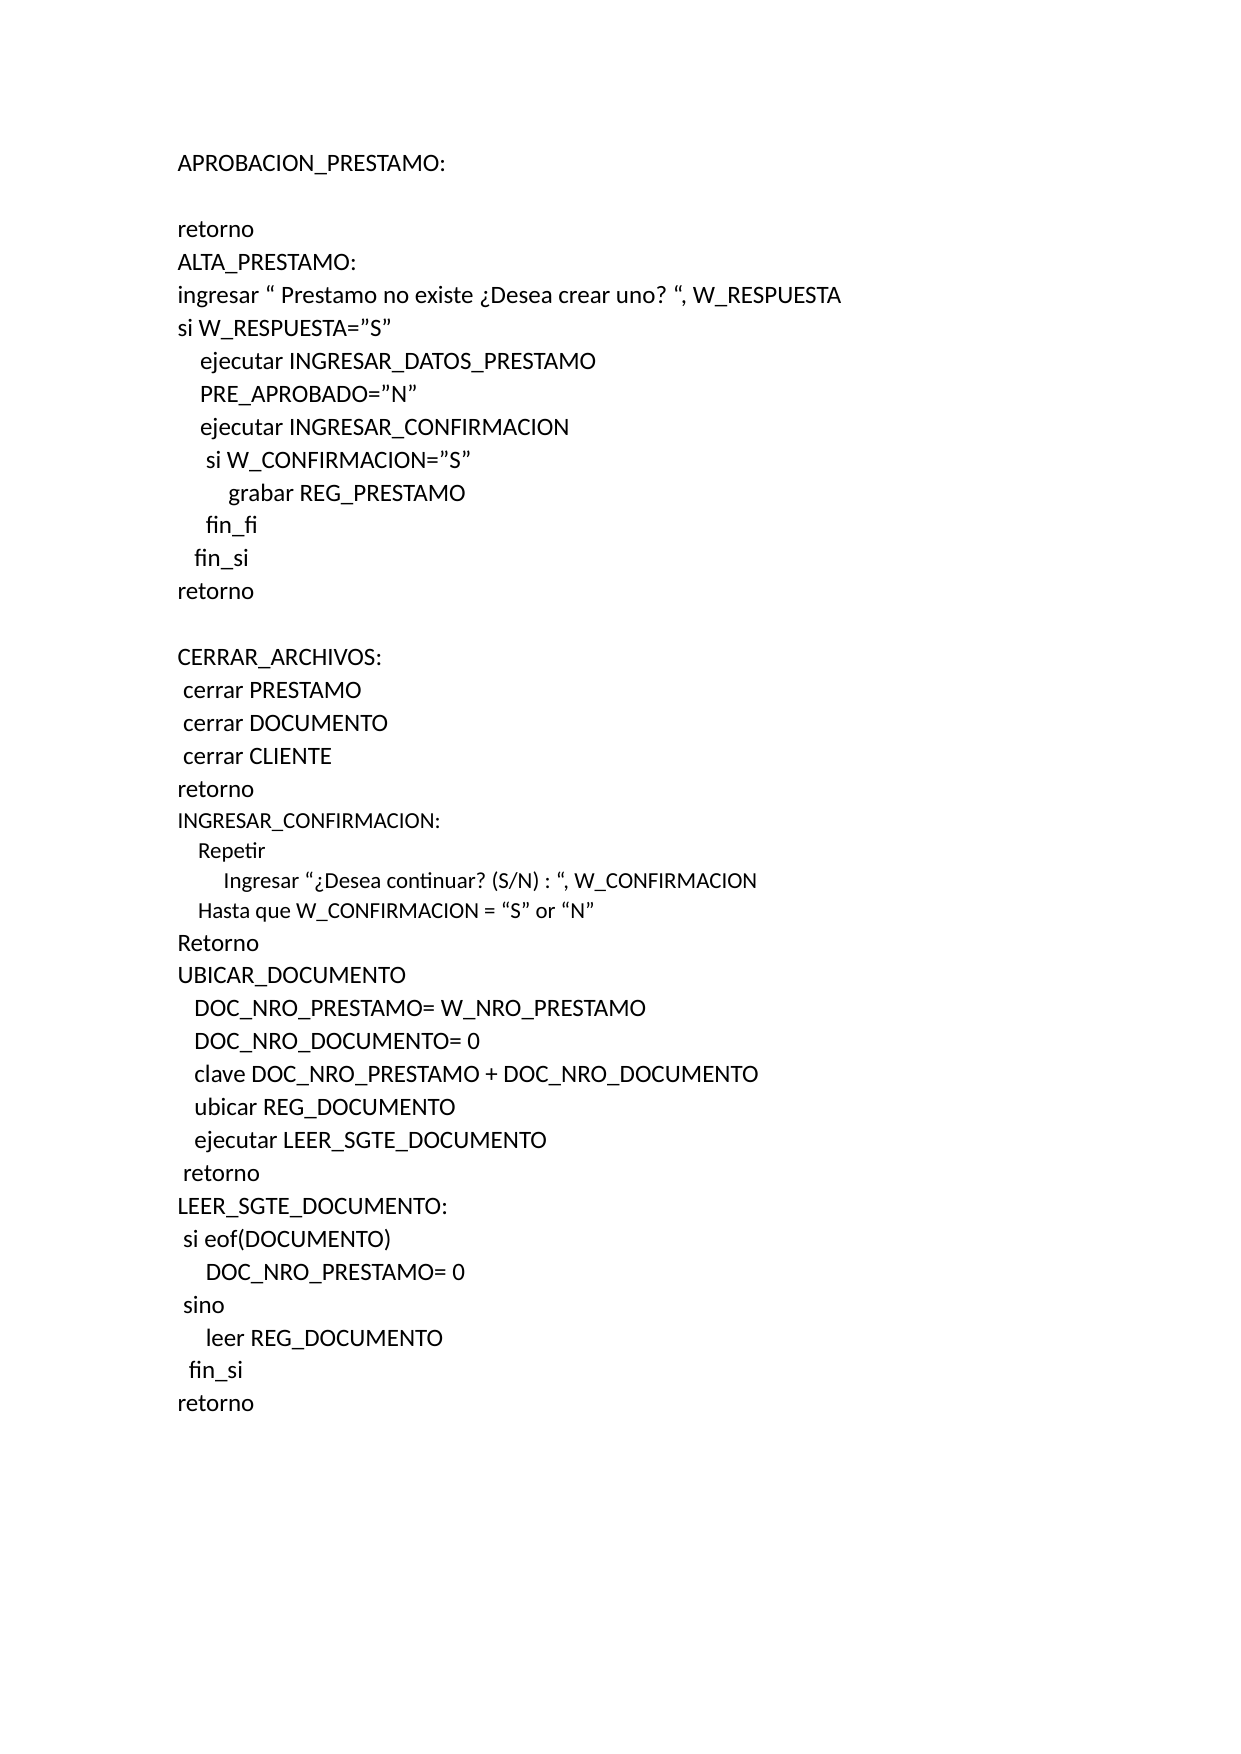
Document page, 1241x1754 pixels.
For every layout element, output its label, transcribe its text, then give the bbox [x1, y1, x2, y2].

list ejecutar INGRESAR_CONFIRMACION si W_CONFIRMACION=”S” grabar REG_PRESTAMO fin_fi [177, 411, 1063, 540]
list sino leer REG_DOCUMENTO fin_si retorno [177, 1289, 1063, 1418]
list ingresar “ Prestamo no existe ¿Desea crear uno? “, W_RESPUESTA si W_RESPUESTA=”S” ejecutar INGRESAR_DATOS_PRESTAMO PRE_APROBADO=”N” [177, 279, 1063, 408]
list UBICAR_DOCUMENTO DOC_NRO_PRESTAMO= W_NRO_PRESTAMO DOC_NRO_DOCUMENTO= 0 clave DOC_NRO_PRESTAMO + DOC_NRO_DOCUMENTO ubicar REG_DOCUMENTO ejecutar LEER_SGTE_DOCUMENTO retorno [177, 960, 1063, 1188]
list Repetir [177, 836, 1063, 864]
list CERRAR_ARCHIVOS: cerrar PRESTAMO cerrar DOCUMENTO cerrar CLIENTE retorno [177, 641, 1063, 803]
list Ingresar “¿Desea continuar? (S/N) : “, W_CONFIRMACION [177, 866, 1063, 894]
list fin_si retorno [177, 543, 1063, 606]
list LEER_SGTE_DOCUMENTO: si eof(DOCUMENTO) DOC_NRO_PRESTAMO= 0 [177, 1190, 1063, 1286]
list retorno [177, 213, 1063, 244]
list Retorno [177, 927, 1063, 957]
list APROBACION_PRESTAMO: [177, 148, 1063, 211]
list ALTA_PRESTAMO: [177, 246, 1063, 277]
list Hasta que W_CONFIRMACION = “S” or “N” [177, 897, 1063, 924]
list INGRESAR_CONFIRMACION: [177, 806, 1063, 834]
